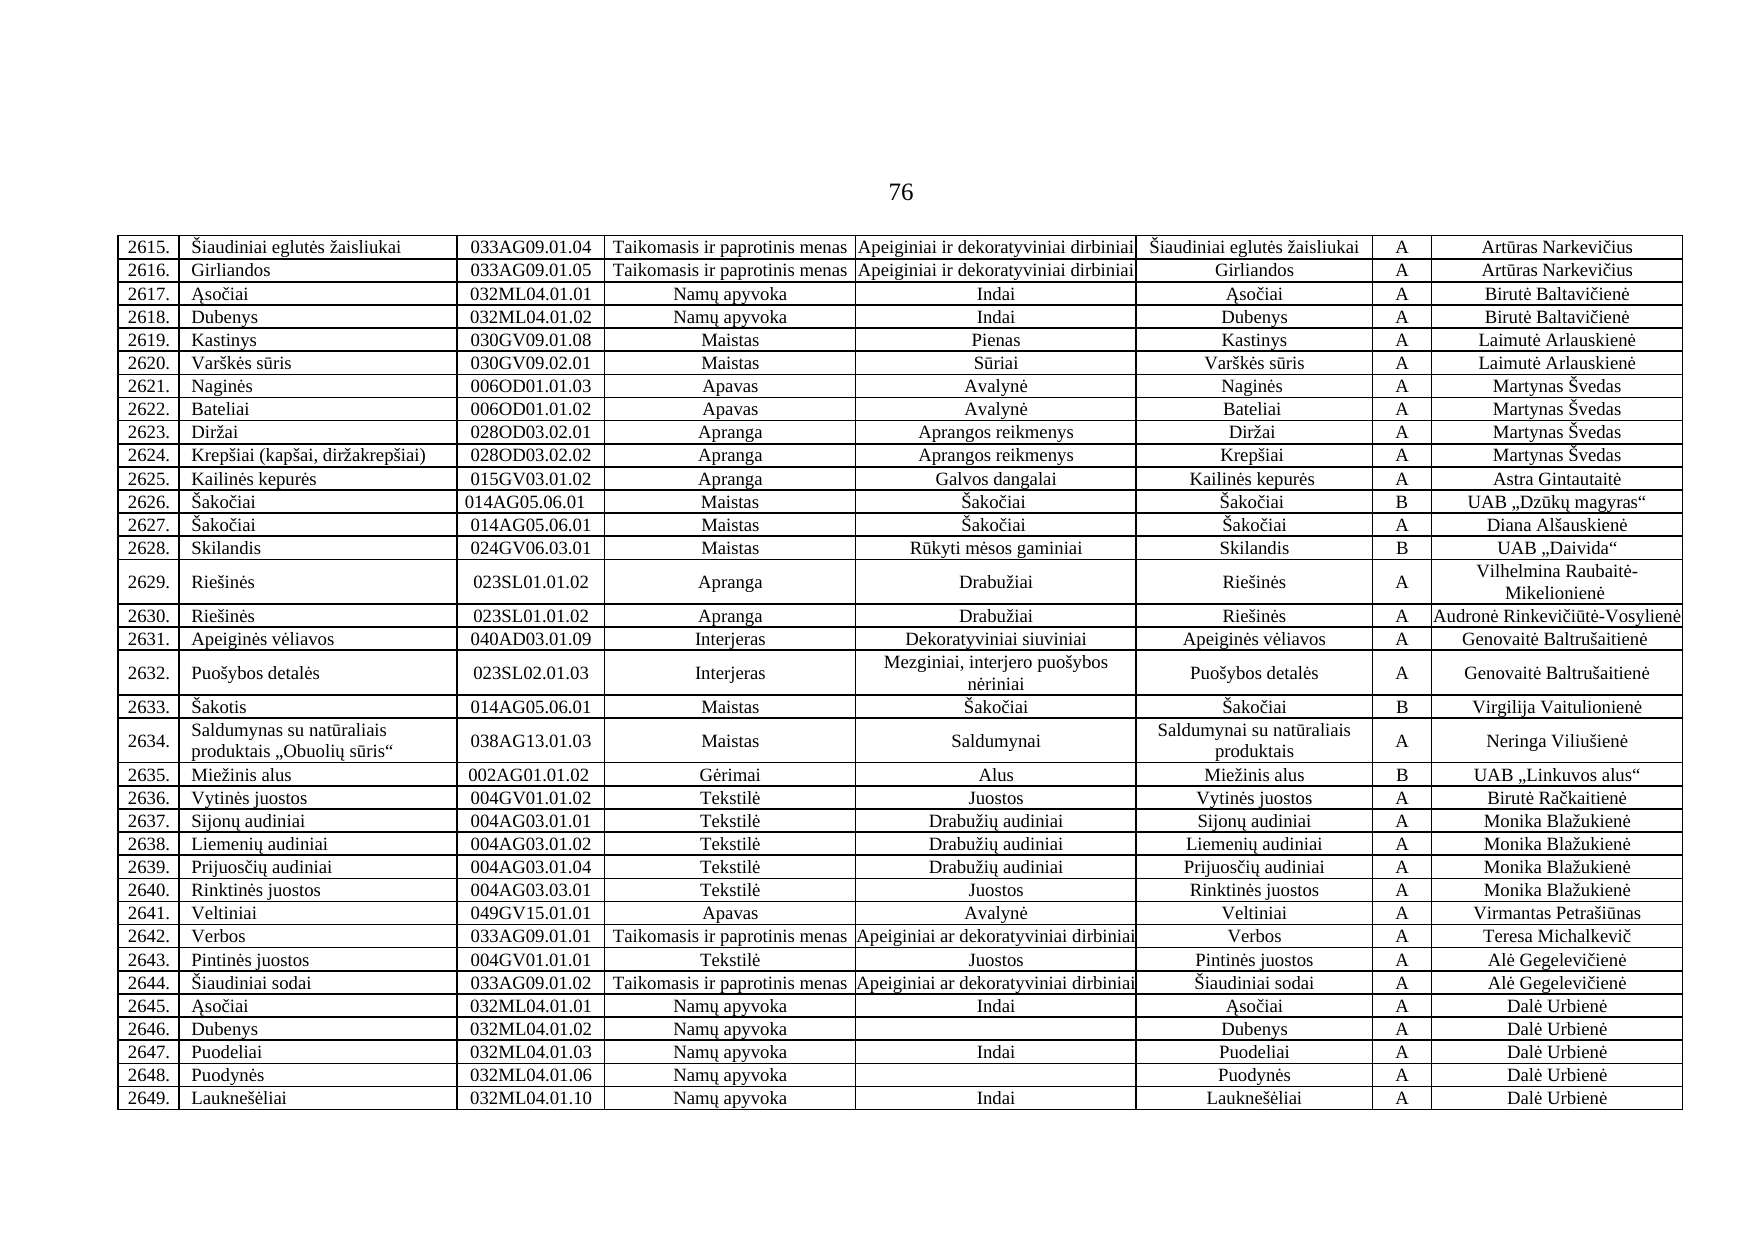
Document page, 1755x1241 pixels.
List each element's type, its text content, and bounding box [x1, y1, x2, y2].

table_cell Maistas [605, 352, 855, 373]
table_cell 032ML04.01.01 [458, 283, 604, 304]
table_cell Ąsočiai [1137, 283, 1372, 304]
table_cell B [1373, 537, 1431, 558]
table_cell Alus [856, 763, 1135, 785]
table_cell Dalė Urbienė [1432, 1064, 1682, 1086]
table_cell Liemenių audiniai [1137, 833, 1372, 854]
table_cell Lauknešėliai [180, 1087, 456, 1109]
table_cell Maistas [605, 696, 855, 717]
table_cell Puodeliai [1137, 1041, 1372, 1062]
table_cell A [1373, 283, 1431, 304]
table_cell Naginės [1137, 375, 1372, 397]
table_cell Šakočiai [856, 491, 1135, 512]
table_cell Sijonų audiniai [1137, 810, 1372, 831]
table_cell Apranga [605, 421, 855, 443]
table_cell Šakočiai [856, 696, 1135, 717]
table_cell 032ML04.01.02 [458, 1018, 604, 1039]
table_cell Tekstilė [605, 879, 855, 901]
table_cell 2645. [119, 995, 178, 1016]
table_cell Apeiginės vėliavos [180, 628, 456, 649]
table_cell Taikomasis ir paprotinis menas [605, 260, 855, 281]
table_cell Saldumynas su natūraliais produktais „Obuolių sūris“ [180, 719, 456, 762]
table_cell Puodeliai [180, 1041, 456, 1062]
table_cell 032ML04.01.01 [458, 995, 604, 1016]
table_cell Laimutė Arlauskienė [1432, 352, 1682, 373]
table_cell Apavas [605, 398, 855, 420]
table_cell Taikomasis ir paprotinis menas [605, 236, 855, 258]
table_cell Rūkyti mėsos gaminiai [856, 537, 1135, 558]
table_cell Drabužių audiniai [856, 833, 1135, 854]
table_cell 2627. [119, 514, 178, 535]
table_cell Dalė Urbienė [1432, 995, 1682, 1016]
table_cell Miežinis alus [1137, 763, 1372, 785]
table_cell 2641. [119, 902, 178, 924]
table_cell Genovaitė Baltrušaitienė [1432, 628, 1682, 649]
table_cell 004GV01.01.02 [458, 787, 604, 808]
table_cell Kastinys [1137, 329, 1372, 350]
table_cell Verbos [1137, 925, 1372, 947]
table_cell 023SL01.01.02 [458, 560, 604, 603]
table_cell A [1373, 925, 1431, 947]
table_cell Šakočiai [1137, 514, 1372, 535]
table_cell A [1373, 972, 1431, 993]
table_cell 033AG09.01.04 [458, 236, 604, 258]
table_cell Maistas [605, 329, 855, 350]
table_cell Šiaudiniai eglutės žaisliukai [180, 236, 456, 258]
table_cell 2647. [119, 1041, 178, 1062]
table_cell Prijuosčių audiniai [1137, 856, 1372, 877]
table_cell Artūras Narkevičius [1432, 236, 1682, 258]
table_cell [856, 1018, 1135, 1039]
table_cell 004GV01.01.01 [458, 948, 604, 970]
table_cell Dubenys [180, 306, 456, 327]
table_cell A [1373, 468, 1431, 489]
table_cell 023SL02.01.03 [458, 651, 604, 694]
table_cell 004AG03.01.04 [458, 856, 604, 877]
table_cell Aprangos reikmenys [856, 421, 1135, 443]
table_cell 2628. [119, 537, 178, 558]
table_cell B [1373, 696, 1431, 717]
table_cell Martynas Švedas [1432, 445, 1682, 466]
table_cell A [1373, 375, 1431, 397]
table_cell Krepšiai (kapšai, diržakrepšiai) [180, 445, 456, 466]
table_cell Taikomasis ir paprotinis menas [605, 925, 855, 947]
table_cell Astra Gintautaitė [1432, 468, 1682, 489]
table_cell UAB „Daivida“ [1432, 537, 1682, 558]
table_cell Monika Blažukienė [1432, 833, 1682, 854]
table_cell UAB „Dzūkų magyras“ [1432, 491, 1682, 512]
table_cell 2634. [119, 719, 178, 762]
table_cell Dubenys [180, 1018, 456, 1039]
table_cell Namų apyvoka [605, 995, 855, 1016]
table_cell Apranga [605, 560, 855, 603]
table_cell Varškės sūris [1137, 352, 1372, 373]
table_cell Riešinės [1137, 560, 1372, 603]
table_cell Dubenys [1137, 1018, 1372, 1039]
table_cell A [1373, 560, 1431, 603]
table_cell A [1373, 948, 1431, 970]
table_cell A [1373, 260, 1431, 281]
table_cell Avalynė [856, 375, 1135, 397]
table_cell Apeiginės vėliavos [1137, 628, 1372, 649]
table_cell Saldumynai [856, 719, 1135, 762]
table_cell A [1373, 236, 1431, 258]
table_cell Tekstilė [605, 833, 855, 854]
table_cell 004AG03.01.02 [458, 833, 604, 854]
table_cell A [1373, 605, 1431, 626]
table_cell 049GV15.01.01 [458, 902, 604, 924]
table_cell Varškės sūris [180, 352, 456, 373]
table_cell Kastinys [180, 329, 456, 350]
table_cell Apavas [605, 902, 855, 924]
table_cell Martynas Švedas [1432, 375, 1682, 397]
table_cell Šiaudiniai sodai [1137, 972, 1372, 993]
table_cell Juostos [856, 787, 1135, 808]
table_cell Virgilija Vaitulionienė [1432, 696, 1682, 717]
table_cell 2622. [119, 398, 178, 420]
table_cell Sijonų audiniai [180, 810, 456, 831]
table_cell Bateliai [1137, 398, 1372, 420]
table_cell A [1373, 1018, 1431, 1039]
table_cell 2633. [119, 696, 178, 717]
table_cell 2642. [119, 925, 178, 947]
table_cell Juostos [856, 948, 1135, 970]
table_cell Namų apyvoka [605, 1064, 855, 1086]
table_cell Pienas [856, 329, 1135, 350]
table_cell 023SL01.01.02 [458, 605, 604, 626]
table_cell Namų apyvoka [605, 1041, 855, 1062]
table_cell A [1373, 514, 1431, 535]
table_cell Dalė Urbienė [1432, 1087, 1682, 1109]
table_cell 2638. [119, 833, 178, 854]
table_cell Galvos dangalai [856, 468, 1135, 489]
table_cell Pintinės juostos [180, 948, 456, 970]
table_cell Puodynės [180, 1064, 456, 1086]
table_cell Šakočiai [180, 514, 456, 535]
table_cell Ąsočiai [180, 283, 456, 304]
table_cell Apavas [605, 375, 855, 397]
table_cell Namų apyvoka [605, 1087, 855, 1109]
table_cell A [1373, 902, 1431, 924]
table_cell 2635. [119, 763, 178, 785]
table_cell Maistas [605, 719, 855, 762]
table_cell 2636. [119, 787, 178, 808]
table_cell Girliandos [180, 260, 456, 281]
table_cell Apeiginiai ir dekoratyviniai dirbiniai [856, 236, 1135, 258]
table_cell 006OD01.01.02 [458, 398, 604, 420]
table_cell Audronė Rinkevičiūtė-Vosylienė [1432, 605, 1682, 626]
table_cell A [1373, 306, 1431, 327]
table_cell A [1373, 445, 1431, 466]
table_cell Kailinės kepurės [1137, 468, 1372, 489]
table_cell A [1373, 329, 1431, 350]
table_cell Puodynės [1137, 1064, 1372, 1086]
table_cell 033AG09.01.02 [458, 972, 604, 993]
table_cell 004AG03.03.01 [458, 879, 604, 901]
table_cell Drabužių audiniai [856, 810, 1135, 831]
table_cell 2626. [119, 491, 178, 512]
table_cell Apeiginiai ir dekoratyviniai dirbiniai [856, 260, 1135, 281]
table_cell UAB „Linkuvos alus“ [1432, 763, 1682, 785]
table_cell Puošybos detalės [1137, 651, 1372, 694]
table_cell 015GV03.01.02 [458, 468, 604, 489]
table_cell Šakočiai [1137, 491, 1372, 512]
table_cell Šakočiai [1137, 696, 1372, 717]
table_cell Šakočiai [856, 514, 1135, 535]
table_cell Avalynė [856, 902, 1135, 924]
table_cell 032ML04.01.02 [458, 306, 604, 327]
table_cell 2616. [119, 260, 178, 281]
table_cell Neringa Viliušienė [1432, 719, 1682, 762]
table_cell Girliandos [1137, 260, 1372, 281]
table_cell Apeiginiai ar dekoratyviniai dirbiniai [856, 925, 1135, 947]
table_cell Šakotis [180, 696, 456, 717]
table_cell Bateliai [180, 398, 456, 420]
table_cell 2620. [119, 352, 178, 373]
table_cell Šakočiai [180, 491, 456, 512]
table_cell Alė Gegelevičienė [1432, 972, 1682, 993]
table_cell A [1373, 628, 1431, 649]
table_cell Namų apyvoka [605, 306, 855, 327]
table_cell Naginės [180, 375, 456, 397]
table_cell Maistas [605, 514, 855, 535]
table_cell Dalė Urbienė [1432, 1018, 1682, 1039]
table_cell 2624. [119, 445, 178, 466]
table_cell Skilandis [180, 537, 456, 558]
table_cell Monika Blažukienė [1432, 879, 1682, 901]
table_cell A [1373, 719, 1431, 762]
table_cell Tekstilė [605, 810, 855, 831]
table_cell A [1373, 1064, 1431, 1086]
table_cell Indai [856, 1041, 1135, 1062]
table_cell 2644. [119, 972, 178, 993]
table_cell Indai [856, 1087, 1135, 1109]
table_cell Interjeras [605, 651, 855, 694]
table_cell Virmantas Petrašiūnas [1432, 902, 1682, 924]
table_cell 028OD03.02.01 [458, 421, 604, 443]
table_cell Ąsočiai [1137, 995, 1372, 1016]
table_cell Rinktinės juostos [1137, 879, 1372, 901]
table_cell B [1373, 763, 1431, 785]
table_cell 032ML04.01.06 [458, 1064, 604, 1086]
table_cell Maistas [605, 537, 855, 558]
table_cell Genovaitė Baltrušaitienė [1432, 651, 1682, 694]
table_cell Drabužiai [856, 605, 1135, 626]
table_cell Monika Blažukienė [1432, 810, 1682, 831]
table_cell Juostos [856, 879, 1135, 901]
table_cell Maistas [605, 491, 855, 512]
table_cell A [1373, 352, 1431, 373]
table_cell 2632. [119, 651, 178, 694]
table_cell 2617. [119, 283, 178, 304]
table_cell Riešinės [1137, 605, 1372, 626]
table_cell 2629. [119, 560, 178, 603]
table_cell 038AG13.01.03 [458, 719, 604, 762]
table_cell 2619. [119, 329, 178, 350]
table_cell Veltiniai [1137, 902, 1372, 924]
table_cell 032ML04.01.10 [458, 1087, 604, 1109]
table_cell B [1373, 491, 1431, 512]
table_cell Pintinės juostos [1137, 948, 1372, 970]
table_cell Dubenys [1137, 306, 1372, 327]
table_cell Apranga [605, 605, 855, 626]
table_cell Indai [856, 995, 1135, 1016]
table_cell Birutė Baltavičienė [1432, 306, 1682, 327]
table_cell A [1373, 1087, 1431, 1109]
table_cell Tekstilė [605, 787, 855, 808]
table_cell 2625. [119, 468, 178, 489]
table_cell Mezginiai, interjero puošybos nėriniai [856, 651, 1135, 694]
table_cell Apranga [605, 468, 855, 489]
table_cell 2615. [119, 236, 178, 258]
table_cell Vilhelmina Raubaitė-Mikelionienė [1432, 560, 1682, 603]
table_cell 002AG01.01.02 [458, 763, 604, 785]
table_cell Teresa Michalkevič [1432, 925, 1682, 947]
table_cell 2648. [119, 1064, 178, 1086]
table_cell 2630. [119, 605, 178, 626]
table_cell 024GV06.03.01 [458, 537, 604, 558]
table_cell Aprangos reikmenys [856, 445, 1135, 466]
table_cell A [1373, 995, 1431, 1016]
table_cell Dekoratyviniai siuviniai [856, 628, 1135, 649]
table_cell Monika Blažukienė [1432, 856, 1682, 877]
table_cell [856, 1064, 1135, 1086]
table_cell Vytinės juostos [180, 787, 456, 808]
table_cell Lauknešėliai [1137, 1087, 1372, 1109]
table_cell Avalynė [856, 398, 1135, 420]
table_cell Ąsočiai [180, 995, 456, 1016]
table_cell Rinktinės juostos [180, 879, 456, 901]
table_cell 032ML04.01.03 [458, 1041, 604, 1062]
table_cell Riešinės [180, 605, 456, 626]
table_cell Skilandis [1137, 537, 1372, 558]
table_cell 2637. [119, 810, 178, 831]
table_cell Kailinės kepurės [180, 468, 456, 489]
table_cell 2631. [119, 628, 178, 649]
table_cell Miežinis alus [180, 763, 456, 785]
table_cell 014AG05.06.01 [458, 514, 604, 535]
table_cell Diana Alšauskienė [1432, 514, 1682, 535]
table_cell Indai [856, 283, 1135, 304]
table_cell Šiaudiniai eglutės žaisliukai [1137, 236, 1372, 258]
table_cell Apranga [605, 445, 855, 466]
table_cell 033AG09.01.01 [458, 925, 604, 947]
table_cell 2646. [119, 1018, 178, 1039]
table_cell Saldumynai su natūraliais produktais [1137, 719, 1372, 762]
table_cell Drabužių audiniai [856, 856, 1135, 877]
table_cell Artūras Narkevičius [1432, 260, 1682, 281]
table_cell 030GV09.01.08 [458, 329, 604, 350]
table_cell Diržai [1137, 421, 1372, 443]
table_cell Sūriai [856, 352, 1135, 373]
table_cell Dalė Urbienė [1432, 1041, 1682, 1062]
table_cell Verbos [180, 925, 456, 947]
table_cell Martynas Švedas [1432, 398, 1682, 420]
table_cell Liemenių audiniai [180, 833, 456, 854]
table_cell Birutė Baltavičienė [1432, 283, 1682, 304]
table_cell A [1373, 810, 1431, 831]
table_cell A [1373, 833, 1431, 854]
table_cell Interjeras [605, 628, 855, 649]
table_cell Puošybos detalės [180, 651, 456, 694]
table_cell Gėrimai [605, 763, 855, 785]
table_cell 2618. [119, 306, 178, 327]
table_cell 014AG05.06.01 [458, 696, 604, 717]
table_cell 006OD01.01.03 [458, 375, 604, 397]
table_cell 2643. [119, 948, 178, 970]
table_cell Alė Gegelevičienė [1432, 948, 1682, 970]
table_cell Krepšiai [1137, 445, 1372, 466]
table_cell A [1373, 1041, 1431, 1062]
table_cell Indai [856, 306, 1135, 327]
table_cell 2640. [119, 879, 178, 901]
table_cell Šiaudiniai sodai [180, 972, 456, 993]
table_cell Laimutė Arlauskienė [1432, 329, 1682, 350]
table_cell Drabužiai [856, 560, 1135, 603]
table_cell 2621. [119, 375, 178, 397]
table_cell Riešinės [180, 560, 456, 603]
table_cell Apeiginiai ar dekoratyviniai dirbiniai [856, 972, 1135, 993]
table_cell Taikomasis ir paprotinis menas [605, 972, 855, 993]
table_cell 030GV09.02.01 [458, 352, 604, 373]
table_cell Veltiniai [180, 902, 456, 924]
table_cell A [1373, 398, 1431, 420]
table_cell Diržai [180, 421, 456, 443]
table_cell 2639. [119, 856, 178, 877]
table_cell A [1373, 856, 1431, 877]
table_cell Namų apyvoka [605, 1018, 855, 1039]
table_cell Tekstilė [605, 856, 855, 877]
table_cell 040AD03.01.09 [458, 628, 604, 649]
table_cell A [1373, 651, 1431, 694]
table_cell Vytinės juostos [1137, 787, 1372, 808]
table_cell Namų apyvoka [605, 283, 855, 304]
table_cell 004AG03.01.01 [458, 810, 604, 831]
table_cell Tekstilė [605, 948, 855, 970]
table_cell A [1373, 879, 1431, 901]
table_cell 2623. [119, 421, 178, 443]
table_cell 2649. [119, 1087, 178, 1109]
table_cell 033AG09.01.05 [458, 260, 604, 281]
table_cell Birutė Račkaitienė [1432, 787, 1682, 808]
table_cell Martynas Švedas [1432, 421, 1682, 443]
table_cell 028OD03.02.02 [458, 445, 604, 466]
table_cell A [1373, 787, 1431, 808]
table_cell 014AG05.06.01 [458, 491, 604, 512]
table_cell Prijuosčių audiniai [180, 856, 456, 877]
table_cell A [1373, 421, 1431, 443]
